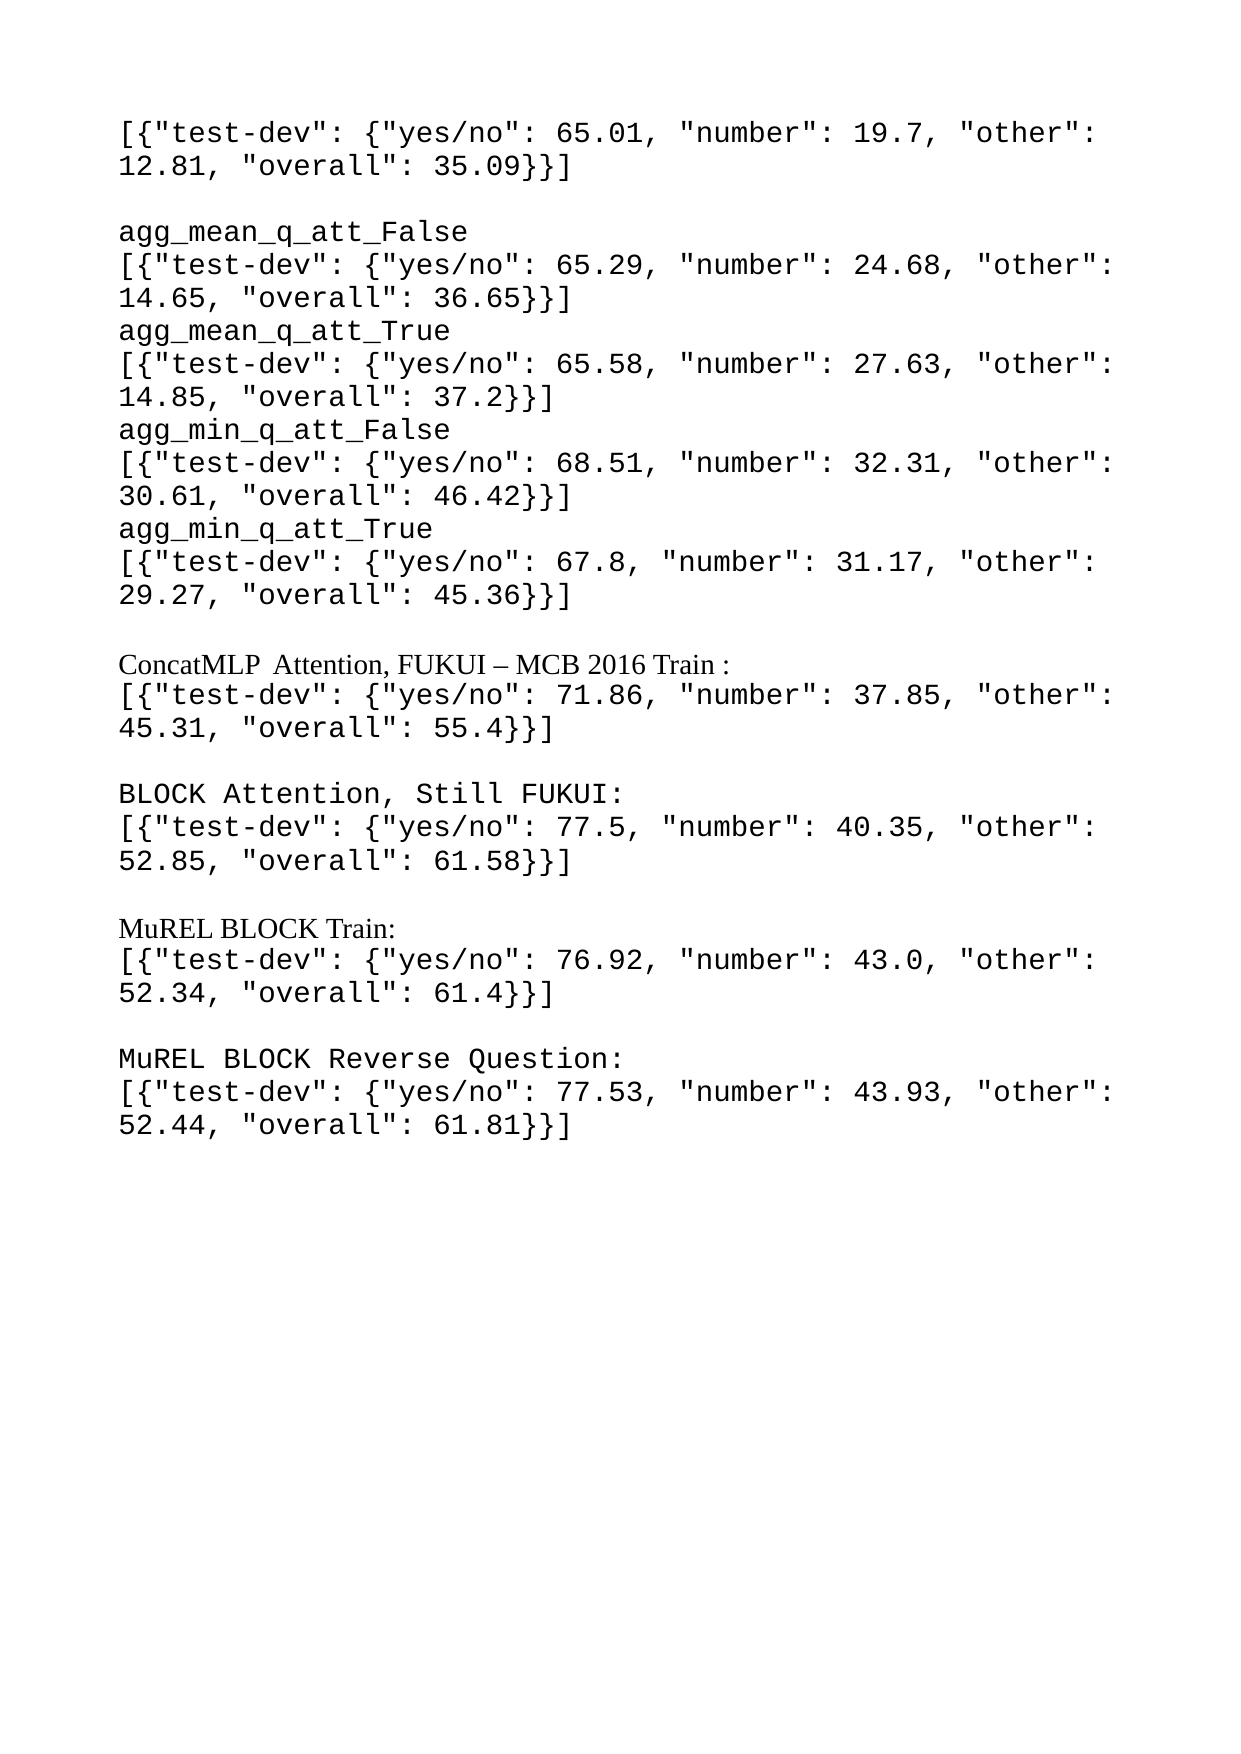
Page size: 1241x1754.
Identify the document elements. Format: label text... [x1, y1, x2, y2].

text [{"test-dev": {"yes/no": 65.01, "number": 19.7, "other": 12.81, "overall": 35.09}}] [118, 118, 1122, 184]
text MuREL BLOCK Train: [118, 912, 1122, 945]
text [{"test-dev": {"yes/no": 65.29, "number": 24.68, "other": 14.65, "overall": 36.65}}] [118, 250, 1122, 316]
text agg_min_q_att_False [118, 415, 1122, 448]
text ConcatMLP Attention, FUKUI – MCB 2016 Train : [118, 647, 1122, 681]
text [{"test-dev": {"yes/no": 71.86, "number": 37.85, "other": 45.31, "overall": 55.4}}] [118, 681, 1122, 747]
text [{"test-dev": {"yes/no": 67.8, "number": 31.17, "other": 29.27, "overall": 45.36}}] [118, 547, 1122, 613]
text [{"test-dev": {"yes/no": 76.92, "number": 43.0, "other": 52.34, "overall": 61.4}}] [118, 945, 1122, 1011]
text [{"test-dev": {"yes/no": 68.51, "number": 32.31, "other": 30.61, "overall": 46.42}}] [118, 448, 1122, 514]
text agg_mean_q_att_True [118, 316, 1122, 349]
text agg_min_q_att_True [118, 514, 1122, 547]
text agg_mean_q_att_False [118, 217, 1122, 250]
text [{"test-dev": {"yes/no": 77.5, "number": 40.35, "other": 52.85, "overall": 61.58}}] [118, 813, 1122, 879]
text [{"test-dev": {"yes/no": 65.58, "number": 27.63, "other": 14.85, "overall": 37.2}}] [118, 349, 1122, 415]
text BLOCK Attention, Still FUKUI: [118, 779, 1122, 813]
text MuREL BLOCK Reverse Question: [118, 1044, 1122, 1077]
text [{"test-dev": {"yes/no": 77.53, "number": 43.93, "other": 52.44, "overall": 61.81}}] [118, 1077, 1122, 1143]
